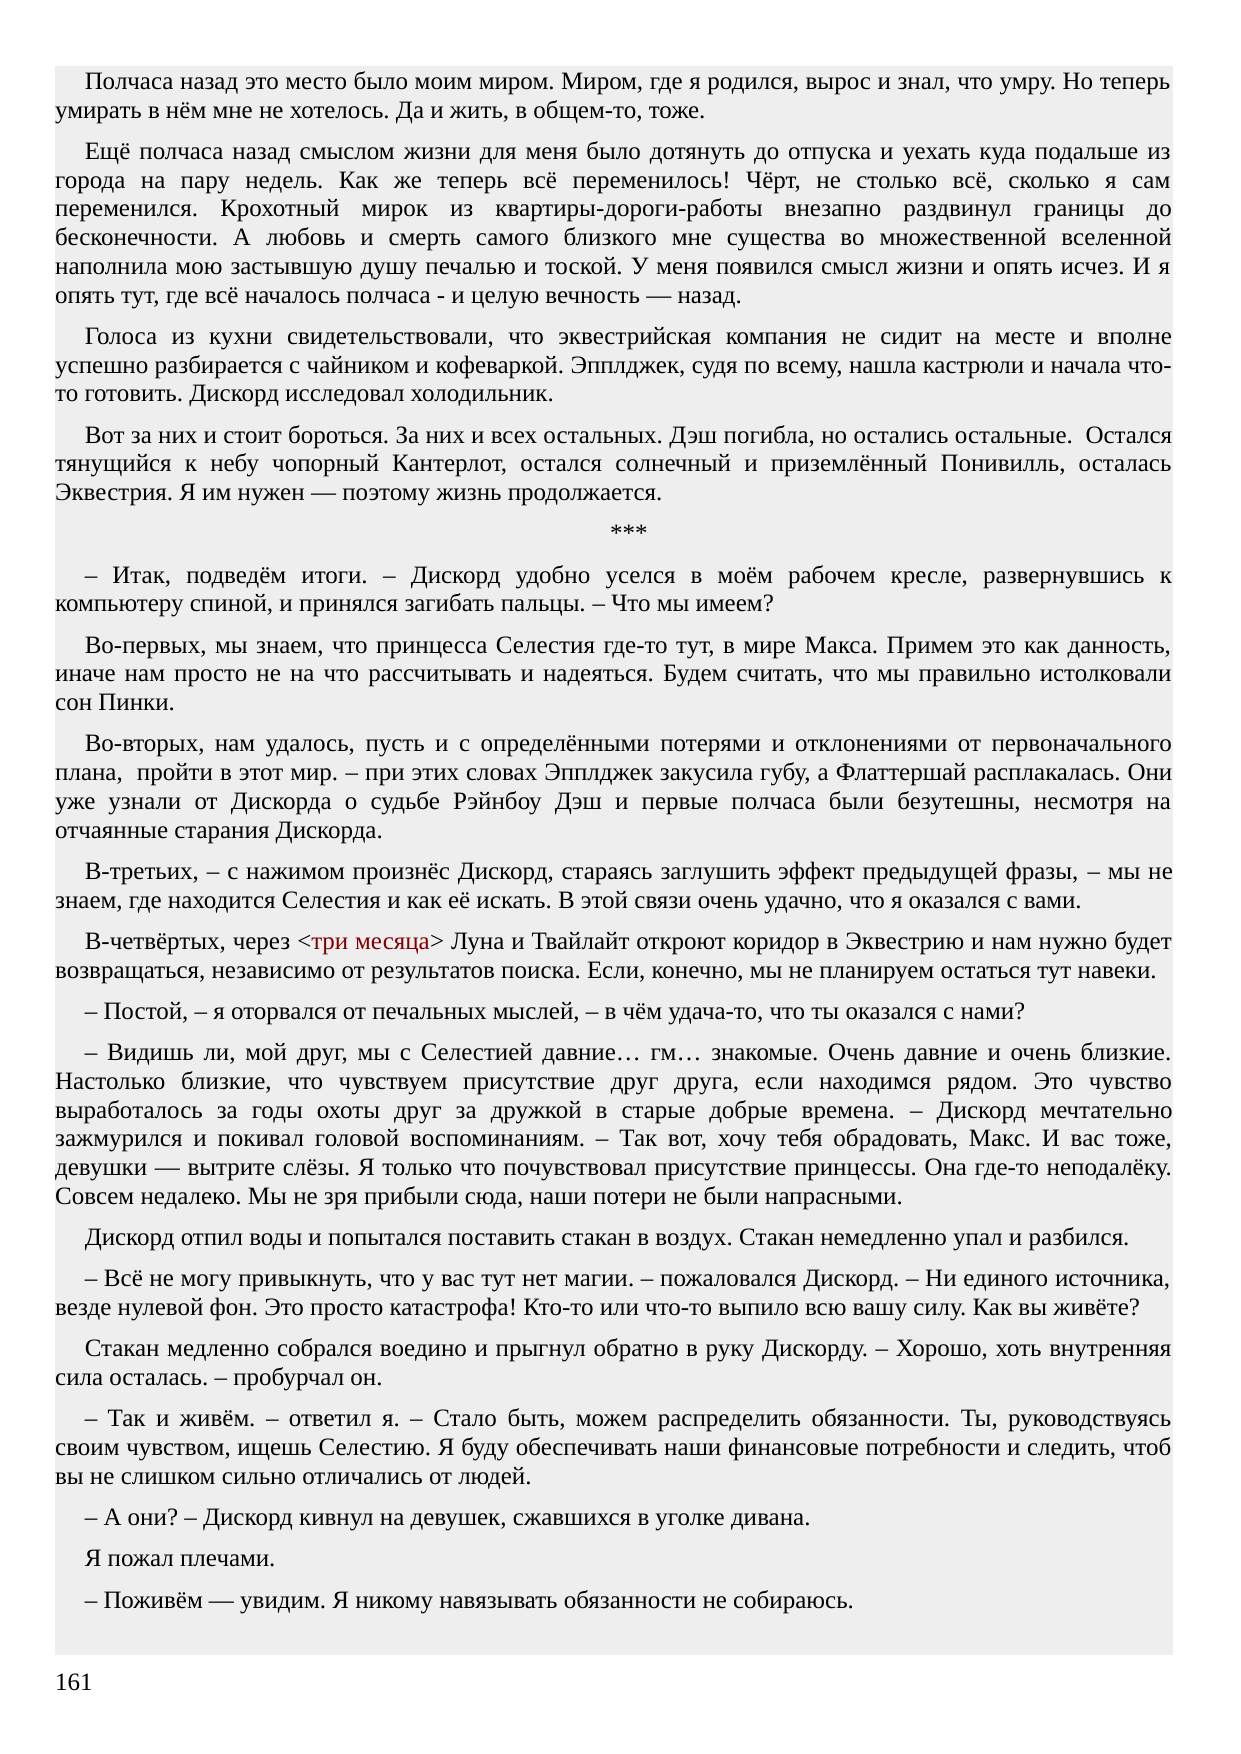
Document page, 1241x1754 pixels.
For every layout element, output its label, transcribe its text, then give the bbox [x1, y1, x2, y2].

text Я пожал плечами. [55, 1543, 1173, 1572]
text Вот за них и стоит бороться. За них и всех остальных. Дэш погибла, но остались остальные. Остался тянущийся к небу чопорный Кантерлот, остался солнечный и приземлённый Понивилль, осталась Эквестрия. Я им нужен — поэтому жизнь продолжается. [55, 420, 1173, 506]
text Во-первых, мы знаем, что принцесса Селестия где-то тут, в мире Макса. Примем это как данность, иначе нам просто не на что рассчитывать и надеяться. Будем считать, что мы правильно истолковали сон Пинки. [55, 630, 1173, 716]
text Дискорд отпил воды и попытался поставить стакан в воздух. Стакан немедленно упал и разбился. [55, 1222, 1173, 1251]
text Стакан медленно собрался воедино и прыгнул обратно в руку Дискорду. – Хорошо, хоть внутренняя сила осталась. – пробурчал он. [55, 1333, 1173, 1391]
text Ещё полчаса назад смыслом жизни для меня было дотянуть до отпуска и уехать куда подальше из города на пару недель. Как же теперь всё переменилось! Чёрт, не столько всё, сколько я сам переменился. Крохотный мирок из квартиры-дороги-работы внезапно раздвинул границы до бесконечности. А любовь и смерть самого близкого мне существа во множественной вселенной наполнила мою застывшую душу печалью и тоской. У меня появился смысл жизни и опять исчез. И я опять тут, где всё началось полчаса - и целую вечность — назад. [55, 136, 1173, 308]
text – Итак, подведём итоги. – Дискорд удобно уселся в моём рабочем кресле, развернувшись к компьютеру спиной, и принялся загибать пальцы. – Что мы имеем? [55, 560, 1173, 617]
text *** [55, 518, 1173, 547]
text Во-вторых, нам удалось, пусть и с определёнными потерями и отклонениями от первоначального плана, пройти в этот мир. – при этих словах Эпплджек закусила губу, а Флаттершай расплакалась. Они уже узнали от Дискорда о судьбе Рэйнбоу Дэш и первые полчаса были безутешны, несмотря на отчаянные старания Дискорда. [55, 728, 1173, 843]
text – А они? – Дискорд кивнул на девушек, сжавшихся в уголке дивана. [55, 1502, 1173, 1531]
text В-третьих, – с нажимом произнёс Дискорд, стараясь заглушить эффект предыдущей фразы, – мы не знаем, где находится Селестия и как её искать. В этой связи очень удачно, что я оказался с вами. [55, 856, 1173, 913]
text Голоса из кухни свидетельствовали, что эквестрийская компания не сидит на месте и вполне успешно разбирается с чайником и кофеваркой. Эпплджек, судя по всему, нашла кастрюли и начала что-то готовить. Дискорд исследовал холодильник. [55, 321, 1173, 407]
text В-четвёртых, через <три месяца> Луна и Твайлайт откроют коридор в Эквестрию и нам нужно будет возвращаться, независимо от результатов поиска. Если, конечно, мы не планируем остаться тут навеки. [55, 926, 1173, 983]
text Полчаса назад это место было моим миром. Миром, где я родился, вырос и знал, что умру. Но теперь умирать в нём мне не хотелось. Да и жить, в общем-то, тоже. [55, 66, 1173, 123]
text – Постой, – я оторвался от печальных мыслей, – в чём удача-то, что ты оказался с нами? [55, 996, 1173, 1025]
text – Поживём — увидим. Я никому навязывать обязанности не собираюсь. [55, 1585, 1173, 1613]
text – Всё не могу привыкнуть, что у вас тут нет магии. – пожаловался Дискорд. – Ни единого источника, везде нулевой фон. Это просто катастрофа! Кто-то или что-то выпило всю вашу силу. Как вы живёте? [55, 1263, 1173, 1321]
text – Видишь ли, мой друг, мы с Селестией давние… гм… знакомые. Очень давние и очень близкие. Настолько близкие, что чувствуем присутствие друг друга, если находимся рядом. Это чувство выработалось за годы охоты друг за дружкой в старые добрые времена. – Дискорд мечтательно зажмурился и покивал головой воспоминаниям. – Так вот, хочу тебя обрадовать, Макс. И вас тоже, девушки — вытрите слёзы. Я только что почувствовал присутствие принцессы. Она где-то неподалёку. Совсем недалеко. Мы не зря прибыли сюда, наши потери не были напрасными. [55, 1037, 1173, 1210]
text – Так и живём. – ответил я. – Стало быть, можем распределить обязанности. Ты, руководствуясь своим чувством, ищешь Селестию. Я буду обеспечивать наши финансовые потребности и следить, чтоб вы не слишком сильно отличались от людей. [55, 1403, 1173, 1490]
